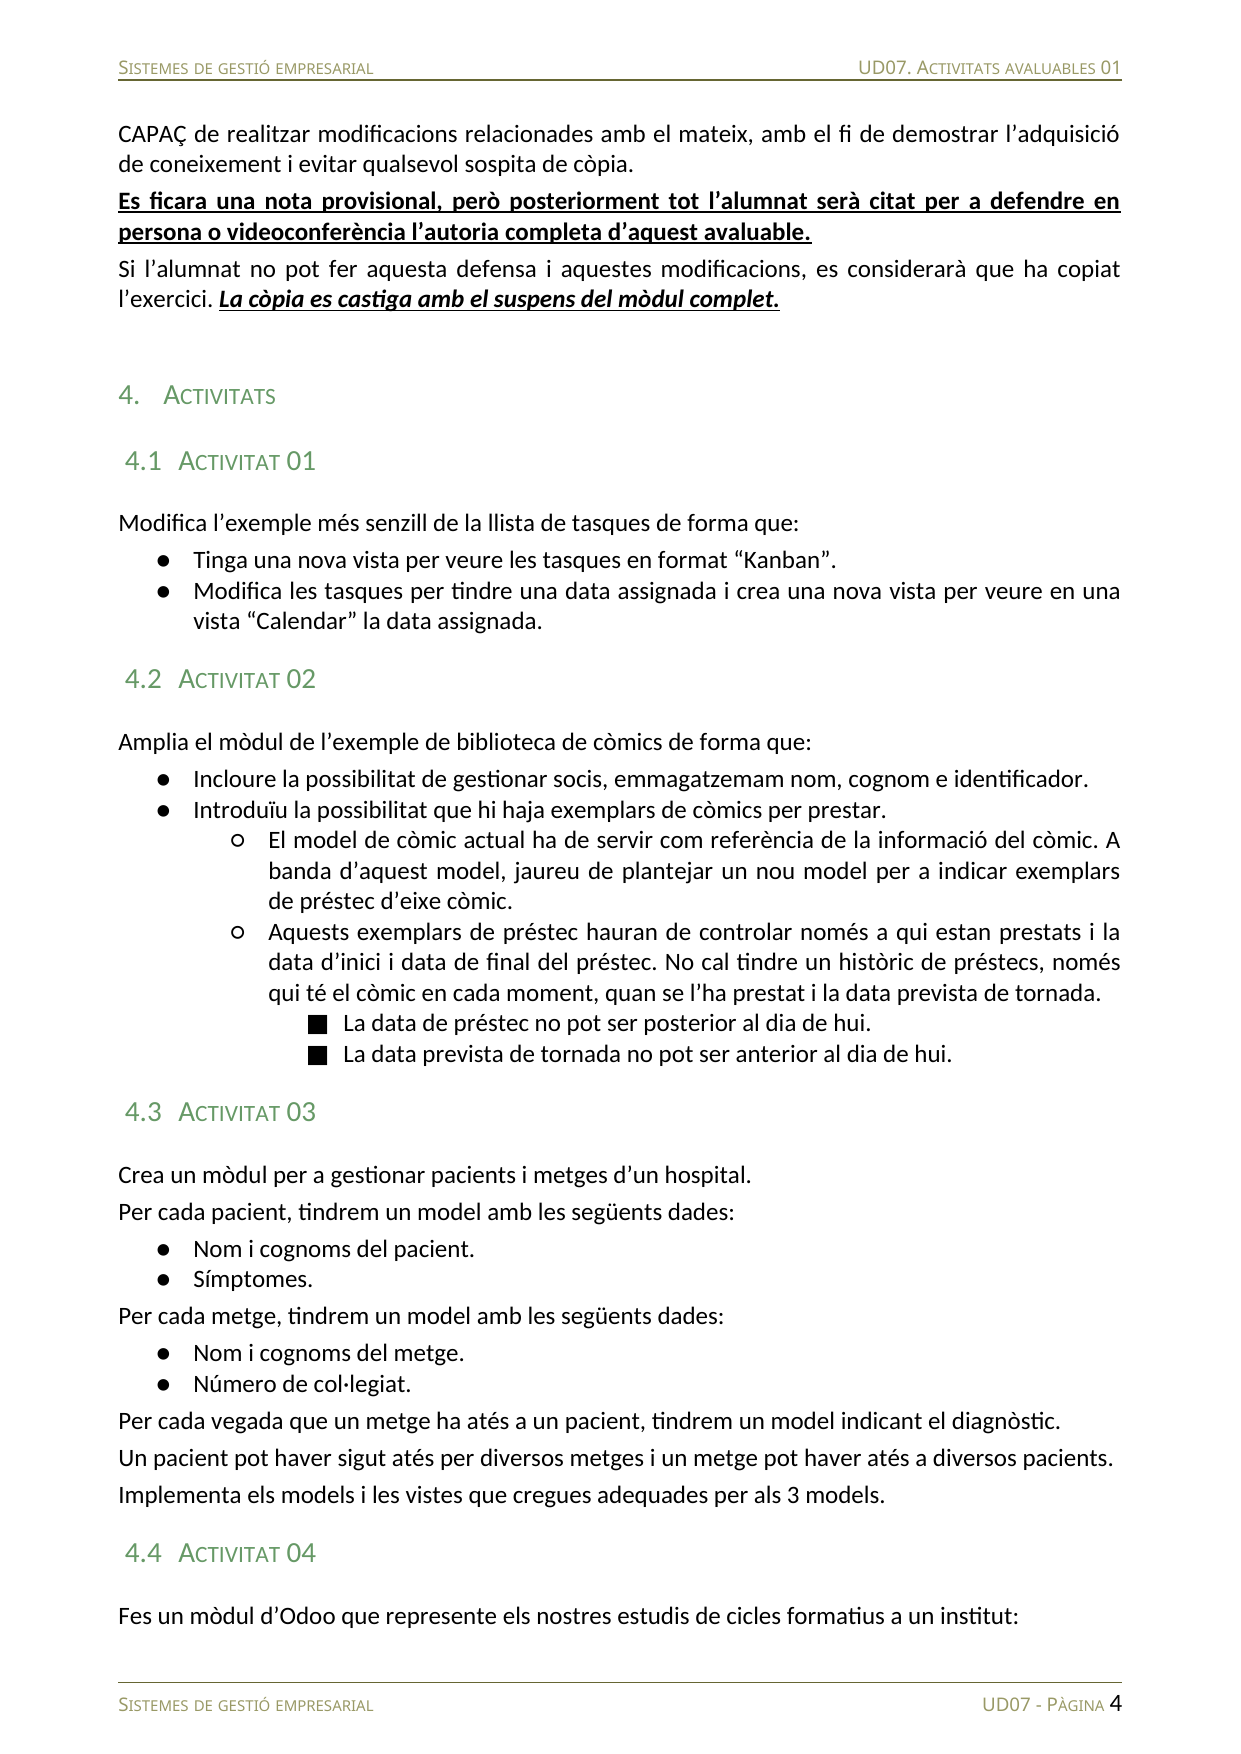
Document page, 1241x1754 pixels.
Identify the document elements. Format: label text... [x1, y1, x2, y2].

text Per cada metge, tindrem un model amb les següents dades: [118, 1301, 1122, 1331]
list Introduïu la possibilitat que hi haja exemplars de còmics per prestar. [156, 794, 1122, 824]
list La data de préstec no pot ser posterior al dia de hui. [306, 1007, 1122, 1038]
text CAPAÇ de realitzar modificacions relacionades amb el mateix, amb el fi de demostrar l’adquisició de coneixement i evitar qualsevol sospita de còpia. [118, 118, 1122, 179]
subtitle Activitat 04 [118, 1534, 1122, 1570]
list Número de col·legiat. [156, 1368, 1122, 1398]
list Tinga una nova vista per veure les tasques en format “Kanban”. [156, 544, 1122, 575]
text Si l’alumnat no pot fer aquesta defensa i aquestes modificacions, es considerarà que ha copiat l’exercici. La còpia es castiga amb el suspens del mòdul complet. [118, 253, 1122, 314]
text Amplia el mòdul de l’exemple de biblioteca de còmics de forma que: [118, 726, 1122, 757]
text Modifica l’exemple més senzill de la llista de tasques de forma que: [118, 507, 1122, 538]
text Es ficara una nota provisional, però posteriorment tot l’alumnat serà citat per a defendre en persona o videoconferència l’autoria completa d’aquest avaluable. [118, 186, 1122, 247]
text Crea un mòdul per a gestionar pacients i metges d’un hospital. [118, 1159, 1122, 1189]
list Modifica les tasques per tindre una data assignada i crea una nova vista per veure en una vista “Calendar” la data assignada. [156, 575, 1122, 636]
text Per cada pacient, tindrem un model amb les següents dades: [118, 1196, 1122, 1227]
text Fes un mòdul d’Odoo que represente els nostres estudis de cicles formatius a un institut: [118, 1600, 1122, 1631]
subtitle Activitat 01 [118, 442, 1122, 477]
list El model de còmic actual ha de servir com referència de la informació del còmic. A banda d’aquest model, jaureu de plantejar un nou model per a indicar exemplars de préstec d’eixe còmic. [231, 824, 1122, 916]
text Implementa els models i les vistes que cregues adequades per als 3 models. [118, 1479, 1122, 1509]
list Aquests exemplars de préstec hauran de controlar només a qui estan prestats i la data d’inici i data de final del préstec. No cal tindre un històric de préstecs, només qui té el còmic en cada moment, quan se l’ha prestat i la data prevista de tornada. [231, 916, 1122, 1007]
list La data prevista de tornada no pot ser anterior al dia de hui. [306, 1038, 1122, 1068]
subtitle Activitat 02 [118, 661, 1122, 696]
list Nom i cognoms del pacient. [156, 1233, 1122, 1263]
list Símptomes. [156, 1263, 1122, 1294]
text Un pacient pot haver sigut atés per diversos metges i un metge pot haver atés a diversos pacients. [118, 1442, 1122, 1472]
text Per cada vegada que un metge ha atés a un pacient, tindrem un model indicant el diagnòstic. [118, 1405, 1122, 1436]
subtitle Activitats [118, 376, 1122, 411]
subtitle Activitat 03 [118, 1093, 1122, 1129]
list Nom i cognoms del metge. [156, 1337, 1122, 1368]
list Incloure la possibilitat de gestionar socis, emmagatzemam nom, cognom e identificador. [156, 763, 1122, 794]
